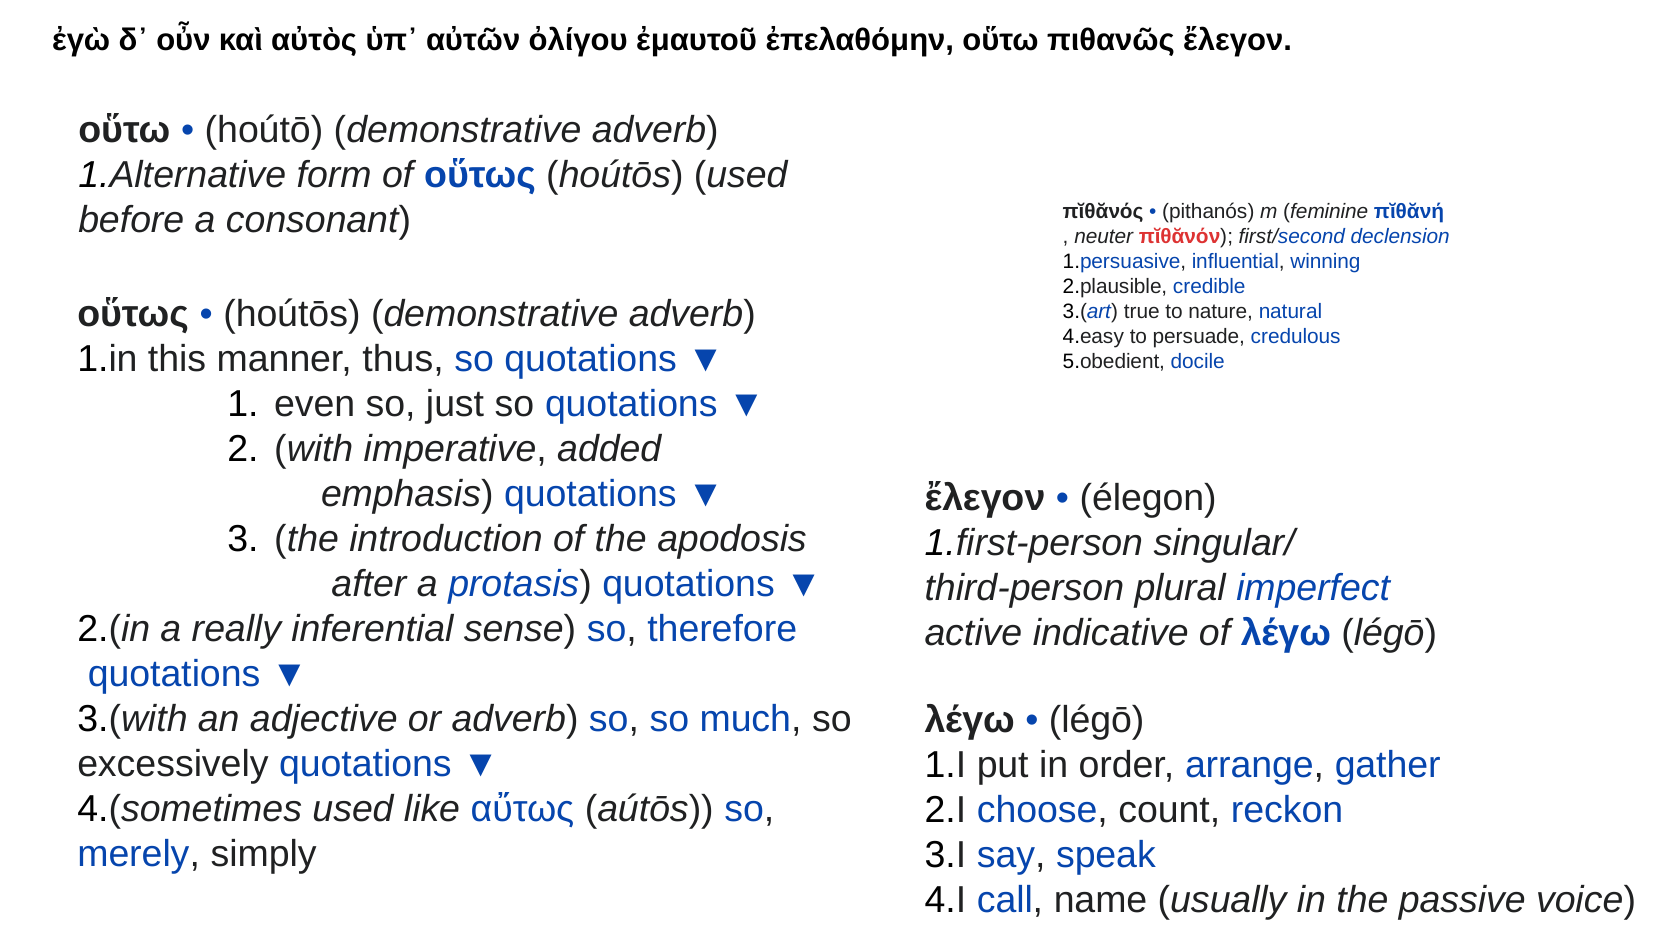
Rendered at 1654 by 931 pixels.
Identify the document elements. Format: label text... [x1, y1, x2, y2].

text_box λέγω • (légō) I put in order, arrange, gather I choose, count, reckon I say, speak I call, name (usually in the passive voice) [910, 688, 1654, 928]
text_box οὕτως • (hoútōs) (demonstrative adverb) in this manner, thus, so quotations ▼ even so, just so quotations ▼ (with imperative, added emphasis) quotations ▼ (the introduction of the apodosis after a protasis) quotations ▼ (in a really inferential sense) so, therefore quotations ▼ (with an adjective or adverb) so, so much, so excessively quotations ▼ (sometimes used like αὔτως (aútōs)) so, merely, simply [62, 281, 889, 881]
text_box ἔλεγον • (élegon) first-person singular/third-person plural imperfect active indicative of λέγω (légō) [910, 465, 1498, 661]
text_box οὕτω • (hoútō) (demonstrative adverb) Alternative form of οὕτως (hoútōs) (used before a consonant) [63, 98, 890, 248]
text_box πῐθᾰνός • (pithanós) m (feminine πῐθᾰνή, neuter πῐθᾰνόν); first/second declension persuasive, influential, winning plausible, credible (art) true to nature, natural easy to persuade, credulous obedient, docile [979, 190, 1516, 418]
text_box ἐγὼ δ᾽ οὖν καὶ αὐτὸς ὑπ᾽ αὐτῶν ὀλίγου ἐμαυτοῦ ἐπελαθόμην, οὕτω πιθανῶς ἔλεγον. [37, 14, 1323, 66]
